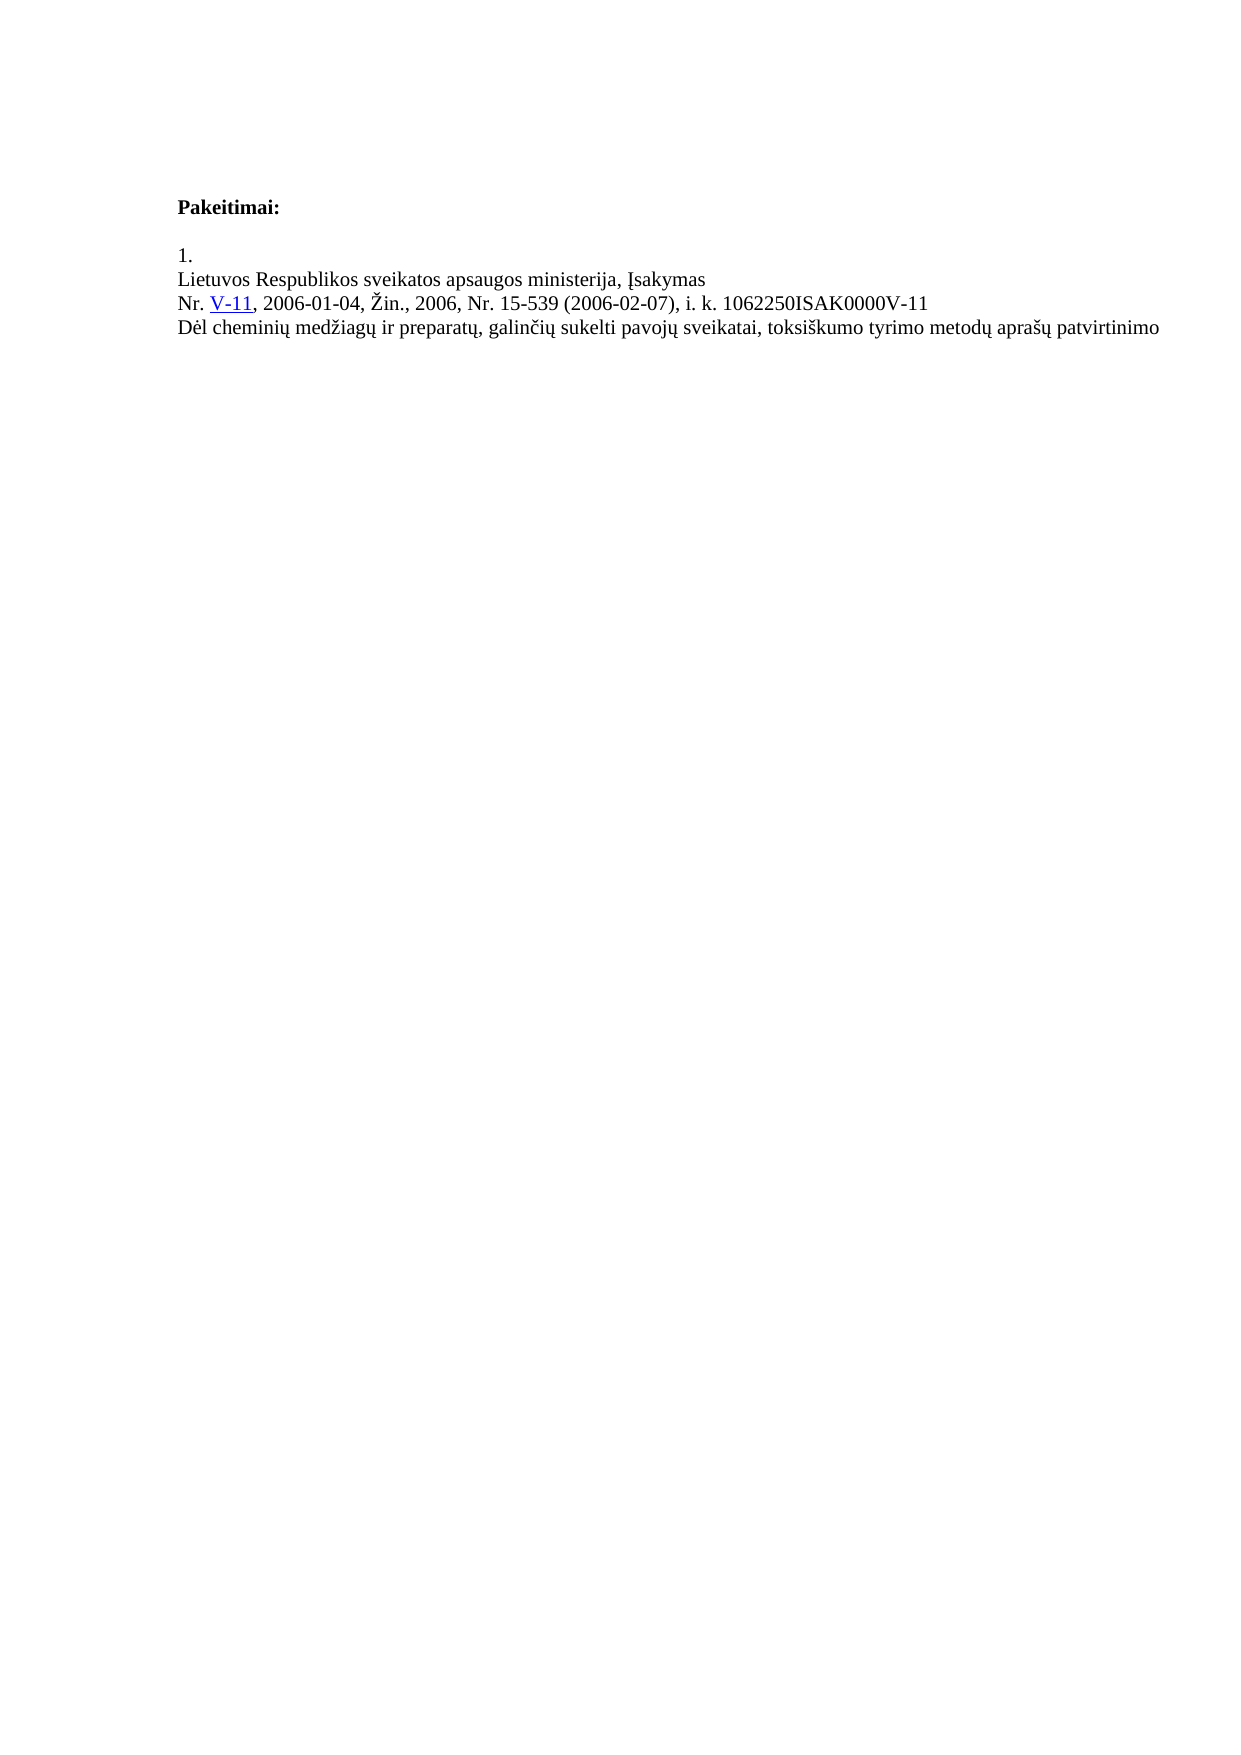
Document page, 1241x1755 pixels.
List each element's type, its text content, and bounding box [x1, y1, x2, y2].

text Lietuvos Respublikos sveikatos apsaugos ministerija, Įsakymas [177, 267, 1181, 291]
text 1. [177, 243, 1181, 267]
text Dėl cheminių medžiagų ir preparatų, galinčių sukelti pavojų sveikatai, toksiškumo tyrimo metodų aprašų patvirtinimo [177, 315, 1181, 339]
text Pakeitimai: [177, 195, 1181, 219]
text Nr. V-11, 2006-01-04, Žin., 2006, Nr. 15-539 (2006-02-07), i. k. 1062250ISAK0000V-11 [177, 291, 1181, 315]
